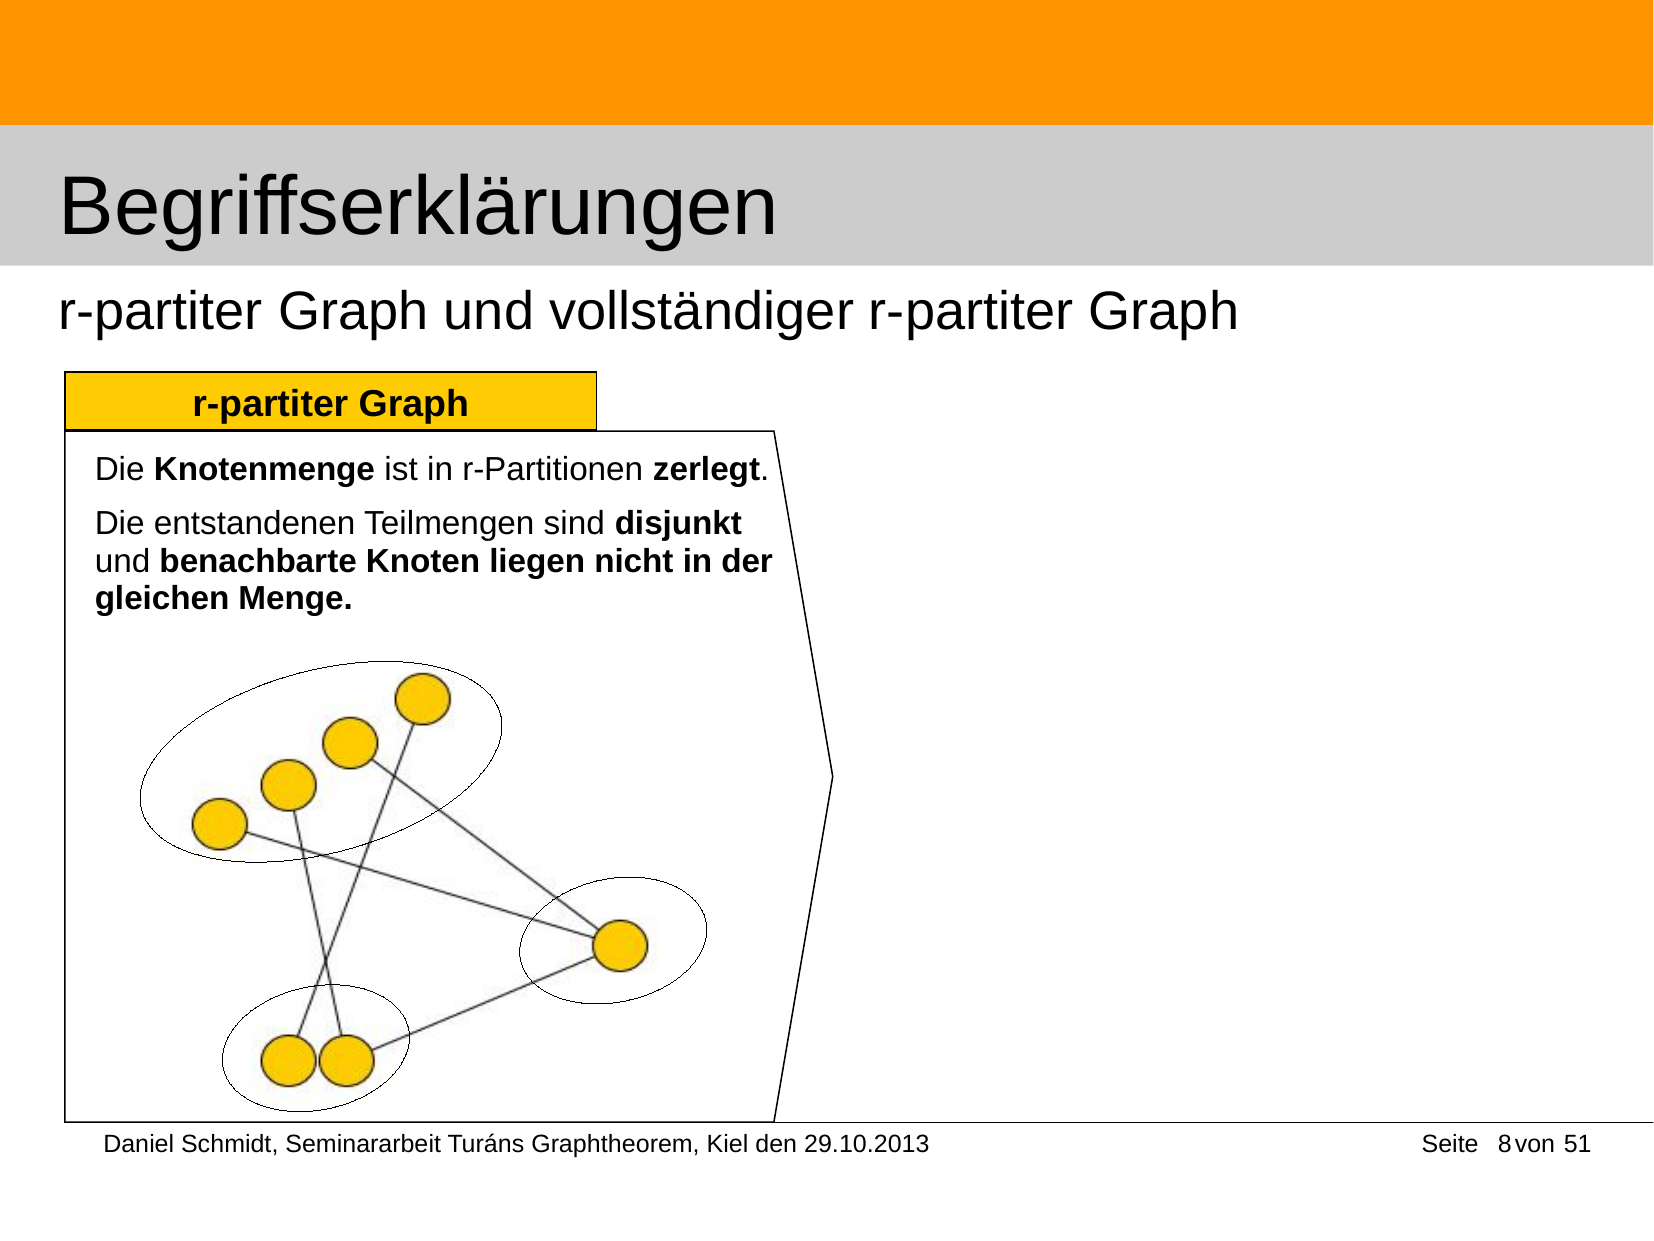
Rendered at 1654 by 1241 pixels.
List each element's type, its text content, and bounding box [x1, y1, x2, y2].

text_box [64, 431, 833, 1123]
title r-partiter Graph und vollständiger r-partiter Graph [50, 238, 1595, 349]
picture [165, 648, 674, 1111]
text_box Seite [1406, 1122, 1496, 1165]
title Begriffserklärungen [50, 143, 1359, 238]
text_box 52 [1549, 1121, 1654, 1193]
text_box Die Knotenmenge ist in r-Partitionen zerlegt. Die entstandenen Teilmengen sind disjunkt und benachbarte Knoten liegen nicht in der gleichen Menge. [79, 442, 798, 625]
text_box r-partiter Graph [64, 371, 597, 430]
text_box von [1500, 1122, 1589, 1165]
